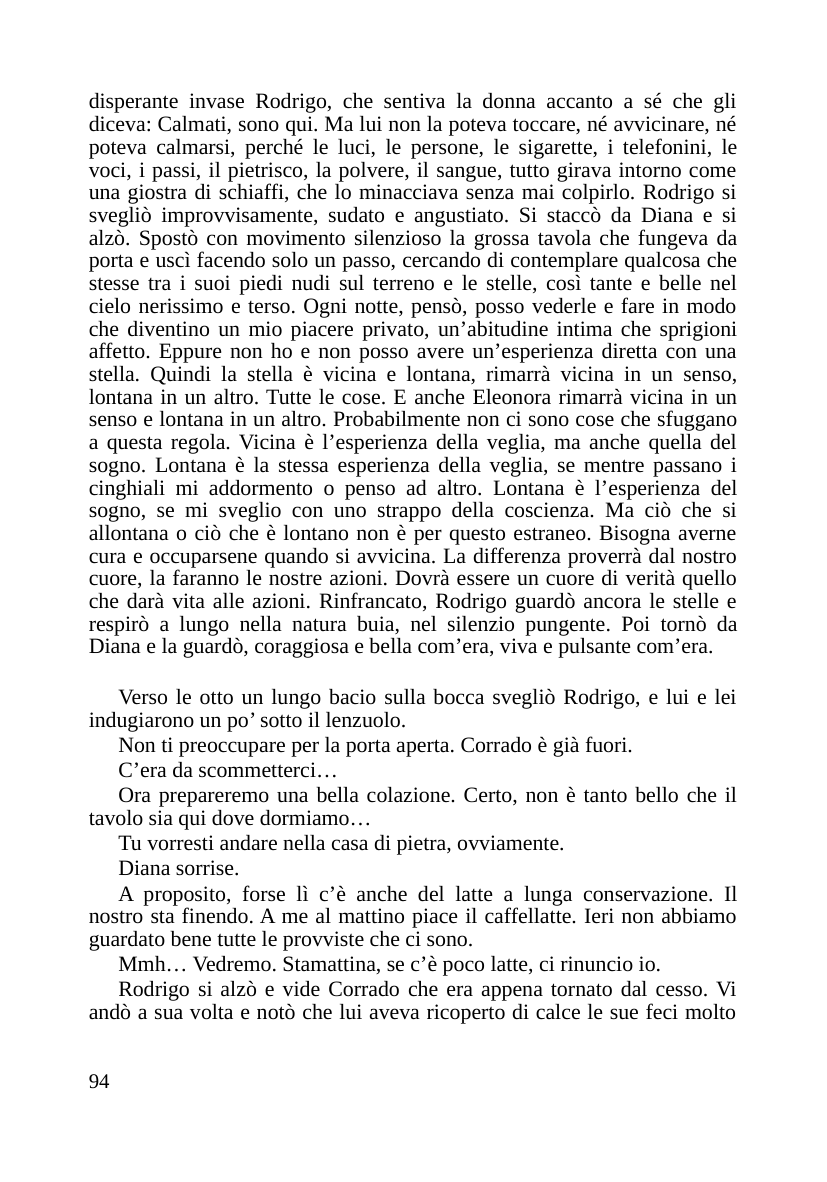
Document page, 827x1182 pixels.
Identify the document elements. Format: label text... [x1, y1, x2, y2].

text Ora prepareremo una bella colazione. Certo, non è tanto bello che il tavolo sia qui dove dormiamo… [88, 782, 738, 830]
text Mmh… Vedremo. Stamattina, se c’è poco latte, ci rinuncio io. [88, 951, 738, 976]
text Diana sorrise. [88, 855, 738, 881]
text Tu vorresti andare nella casa di pietra, ovviamente. [88, 830, 738, 855]
text A proposito, forse lì c’è anche del latte a lunga conservazione. Il nostro sta finendo. A me al mattino piace il caffellatte. Ieri non abbiamo guardato bene tutte le provviste che ci sono. [88, 881, 738, 951]
text Verso le otto un lungo bacio sulla bocca svegliò Rodrigo, e lui e lei indugiarono un po’ sotto il lenzuolo. [88, 684, 738, 732]
text Non ti preoccupare per la porta aperta. Corrado è già fuori. [88, 732, 738, 757]
text C’era da scommetterci… [88, 757, 738, 782]
text Rodrigo si alzò e vide Corrado che era appena tornato dal cesso. Vi andò a sua volta e notò che lui aveva ricoperto di calce le sue feci molto [88, 976, 738, 1024]
text disperante invase Rodrigo, che sentiva la donna accanto a sé che gli diceva: Calmati, sono qui. Ma lui non la poteva toccare, né avvicinare, né poteva calmarsi, perché le luci, le persone, le sigarette, i telefonini, le voci, i passi, il pietrisco, la polvere, il sangue, tutto girava intorno come una giostra di schiaffi, che lo minacciava senza mai colpirlo. Rodrigo si svegliò improvvisamente, sudato e angustiato. Si staccò da Diana e si alzò. Spostò con movimento silenzioso la grossa tavola che fungeva da porta e uscì facendo solo un passo, cercando di contemplare qualcosa che stesse tra i suoi piedi nudi sul terreno e le stelle, così tante e belle nel cielo nerissimo e terso. Ogni notte, pensò, posso vederle e fare in modo che diventino un mio piacere privato, un’abitudine intima che sprigioni affetto. Eppure non ho e non posso avere un’esperienza diretta con una stella. Quindi la stella è vicina e lontana, rimarrà vicina in un senso, lontana in un altro. Tutte le cose. E anche Eleonora rimarrà vicina in un senso e lontana in un altro. Probabilmente non ci sono cose che sfuggano a questa regola. Vicina è l’esperienza della veglia, ma anche quella del sogno. Lontana è la stessa esperienza della veglia, se mentre passano i cinghiali mi addormento o penso ad altro. Lontana è l’esperienza del sogno, se mi sveglio con uno strappo della coscienza. Ma ciò che si allontana o ciò che è lontano non è per questo estraneo. Bisogna averne cura e occuparsene quando si avvicina. La differenza proverrà dal nostro cuore, la faranno le nostre azioni. Dovrà essere un cuore di verità quello che darà vita alle azioni. Rinfrancato, Rodrigo guardò ancora le stelle e respirò a lungo nella natura buia, nel silenzio pungente. Poi tornò da Diana e la guardò, coraggiosa e bella com’era, viva e pulsante com’era. [88, 88, 738, 659]
